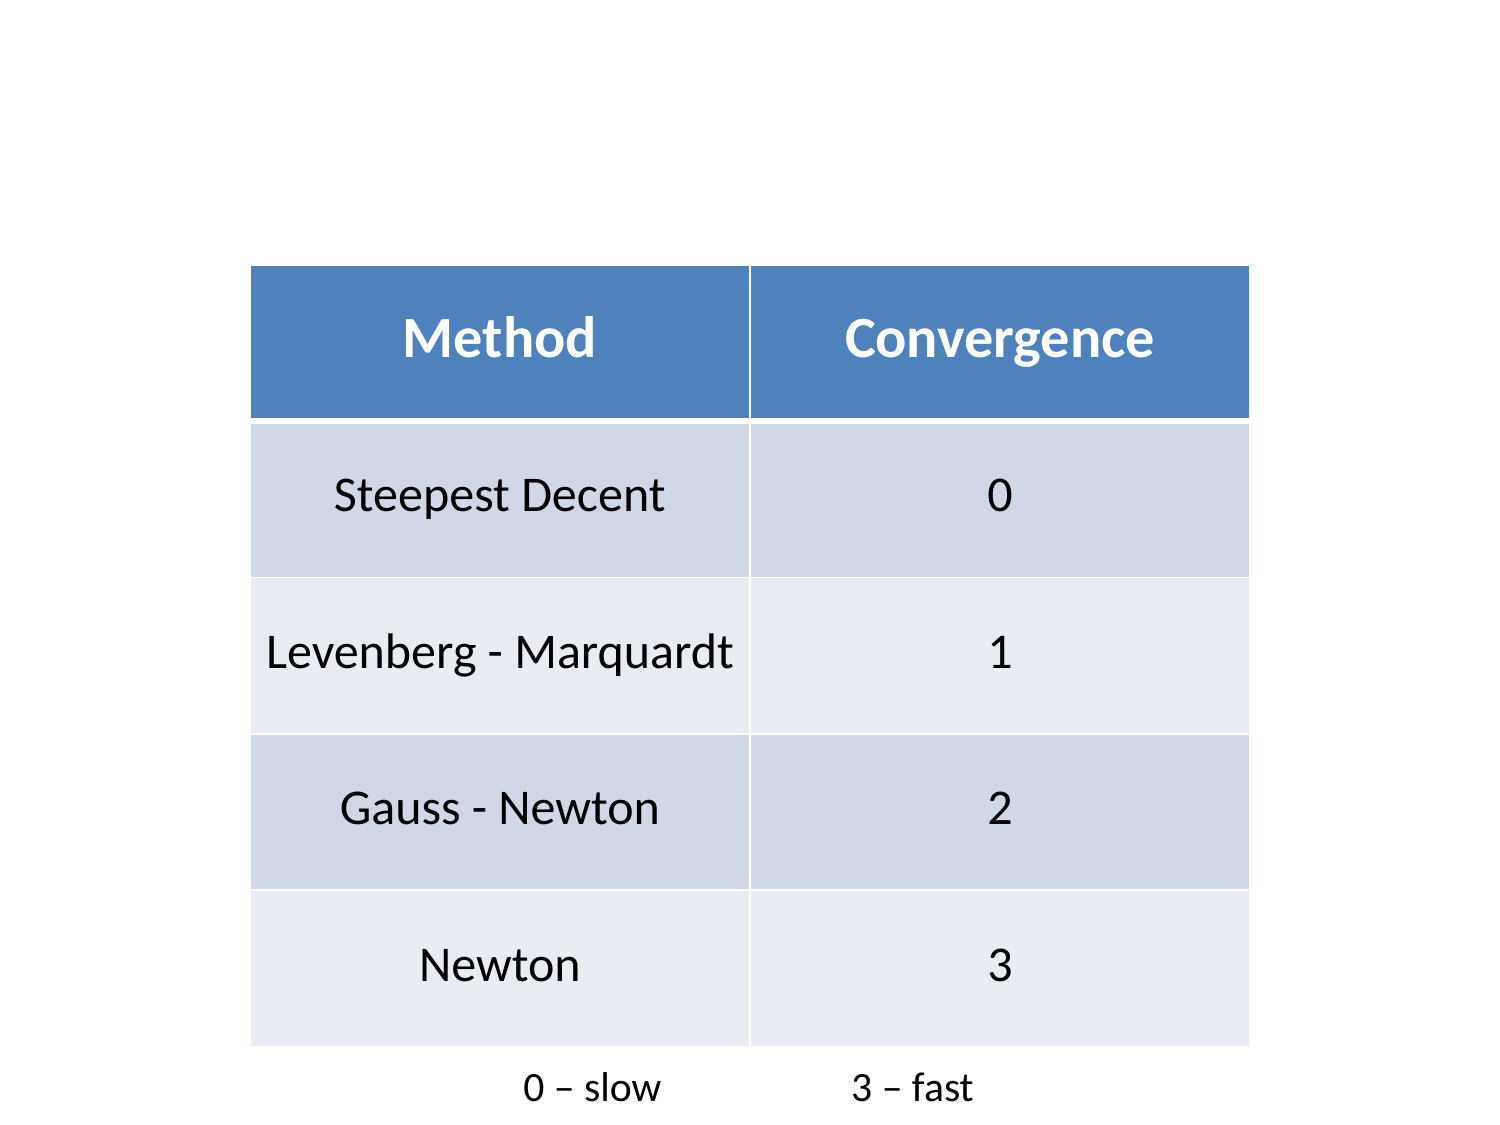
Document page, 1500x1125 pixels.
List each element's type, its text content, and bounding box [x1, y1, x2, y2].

table_cell 0 [751, 424, 1249, 577]
text_box 0 – slow 3 – fast [341, 1052, 1157, 1117]
table_header Method [251, 266, 749, 418]
table_cell 1 [751, 578, 1249, 733]
table_cell Newton [251, 891, 749, 1046]
table_cell 2 [751, 735, 1249, 889]
table_cell Gauss - Newton [251, 735, 749, 889]
table_cell Levenberg - Marquardt [251, 578, 749, 733]
table_header Convergence [751, 266, 1249, 418]
table_cell 3 [751, 891, 1249, 1046]
table_cell Steepest Decent [251, 424, 749, 577]
